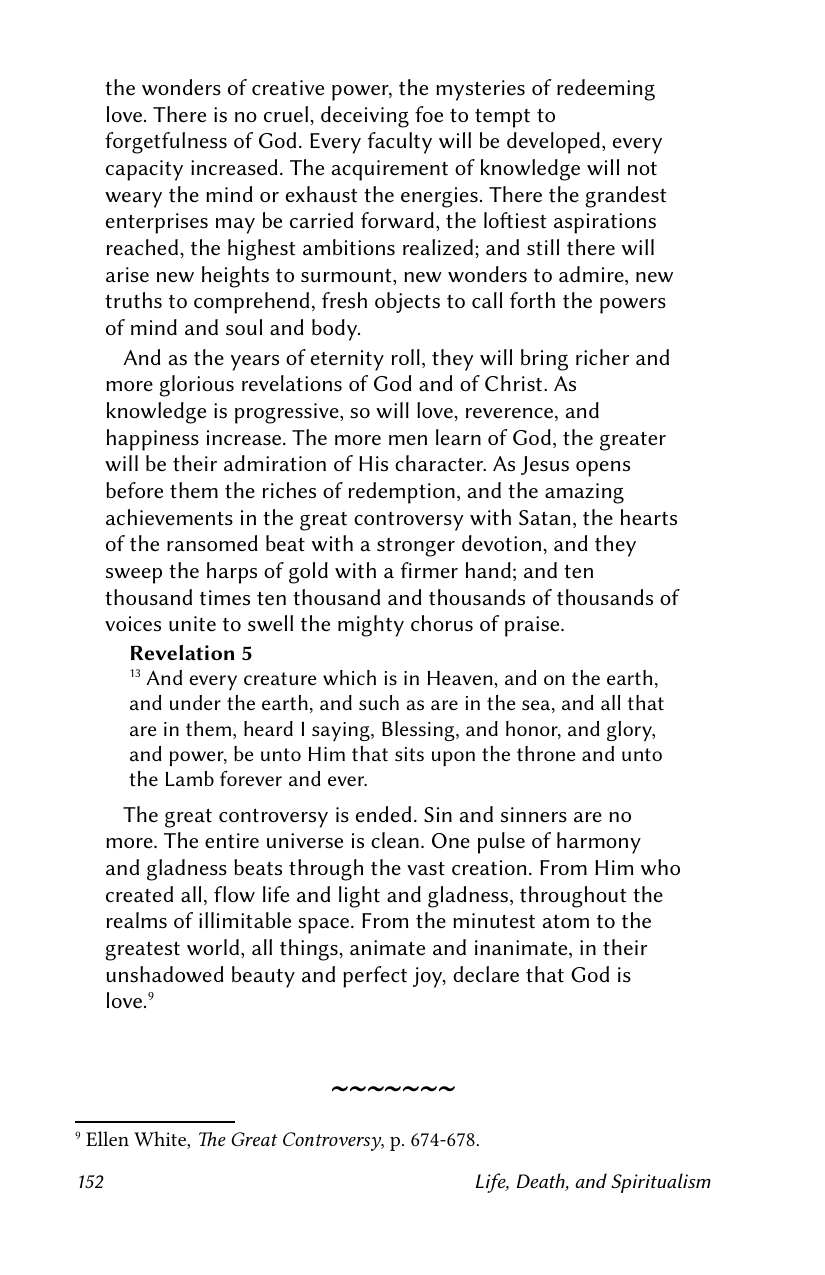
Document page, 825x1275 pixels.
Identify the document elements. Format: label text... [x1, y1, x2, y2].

text Revelation 5 [129, 641, 682, 666]
text The great controversy is ended. Sin and sinners are no more. The entire universe is clean. One pulse of harmony and gladness beats through the vast creation. From Him who created all, flow life and light and gladness, throughout the realms of illimitable space. From the minutest atom to the greatest world, all things, animate and inanimate, in their unshadowed beauty and perfect joy, declare that God is love. [105, 801, 682, 1014]
text the wonders of creative power, the mysteries of redeeming love. There is no cruel, deceiving foe to tempt to forgetfulness of God. Every faculty will be developed, every capacity increased. The acquirement of knowledge will not weary the mind or exhaust the energies. There the grandest enterprises may be carried forward, the loftiest aspirations reached, the highest ambitions realized; and still there will arise new heights to surmount, new wonders to admire, new truths to comprehend, fresh objects to call forth the powers of mind and soul and body. [105, 75, 682, 341]
text Ellen White, The Great Controversy, p. 674-678. [75, 1128, 712, 1152]
text And as the years of eternity roll, they will bring richer and more glorious revelations of God and of Christ. As knowledge is progressive, so will love, reverence, and happiness increase. The more men learn of God, the greater will be their admiration of His character. As Jesus opens before them the riches of redemption, and the amazing achievements in the great controversy with Satan, the hearts of the ransomed beat with a stronger devotion, and they sweep the harps of gold with a firmer hand; and ten thousand times ten thousand and thousands of thousands of voices unite to swell the mighty chorus of praise. [105, 345, 682, 637]
text 13 And every creature which is in Heaven, and on the earth, and under the earth, and such as are in the sea, and all that are in them, heard I saying, Blessing, and honor, and glory, and power, be unto Him that sits upon the throne and unto the Lamb forever and ever. [129, 666, 682, 792]
text ~~~~~~~ [75, 1066, 712, 1108]
